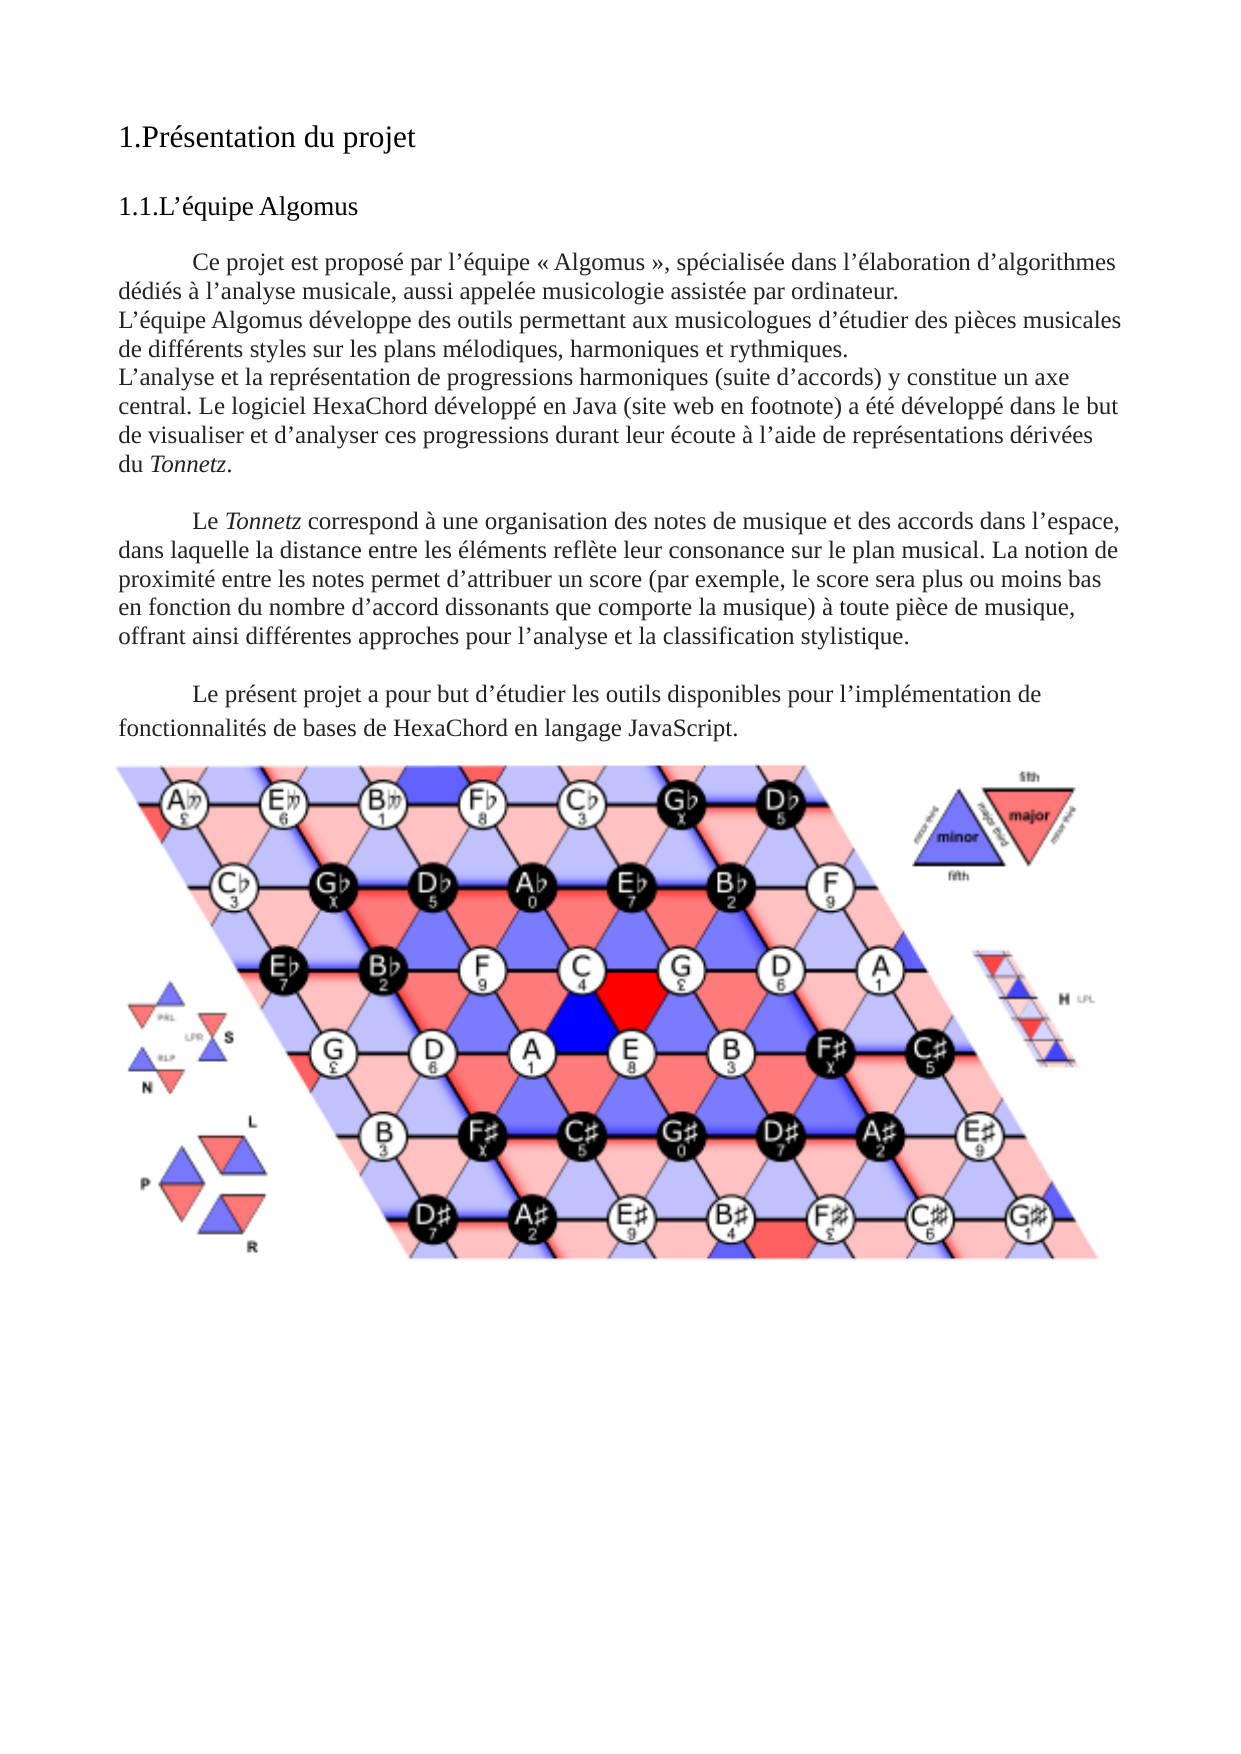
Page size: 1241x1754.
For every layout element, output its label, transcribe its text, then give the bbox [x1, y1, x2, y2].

text Ce projet est proposé par l’équipe « Algomus », spécialisée dans l’élaboration d’algorithmes dédiés à l’analyse musicale, aussi appelée musicologie assistée par ordinateur. L’équipe Algomus développe des outils permettant aux musicologues d’étudier des pièces musicales de différents styles sur les plans mélodiques, harmoniques et rythmiques. [118, 247, 1122, 362]
text Le Tonnetz correspond à une organisation des notes de musique et des accords dans l’espace, dans laquelle la distance entre les éléments reflète leur consonance sur le plan musical. La notion de proximité entre les notes permet d’attribuer un score (par exemple, le score sera plus ou moins bas en fonction du nombre d’accord dissonants que comporte la musique) à toute pièce de musique, offrant ainsi différentes approches pour l’analyse et la classification stylistique. [118, 506, 1122, 650]
text 1.Présentation du projet [118, 118, 1122, 154]
text 1.1.L’équipe Algomus [118, 190, 1122, 221]
text Le présent projet a pour but d’étudier les outils disponibles pour l’implémentation de fonctionnalités de bases de HexaChord en langage JavaScript. [118, 679, 1122, 742]
text L’analyse et la représentation de progressions harmoniques (suite d’accords) y constitue un axe central. Le logiciel HexaChord développé en Java (site web en footnote) a été développé dans le but de visualiser et d’analyser ces progressions durant leur écoute à l’aide de représentations dérivées du Tonnetz. [118, 362, 1122, 477]
picture [105, 754, 1110, 1271]
